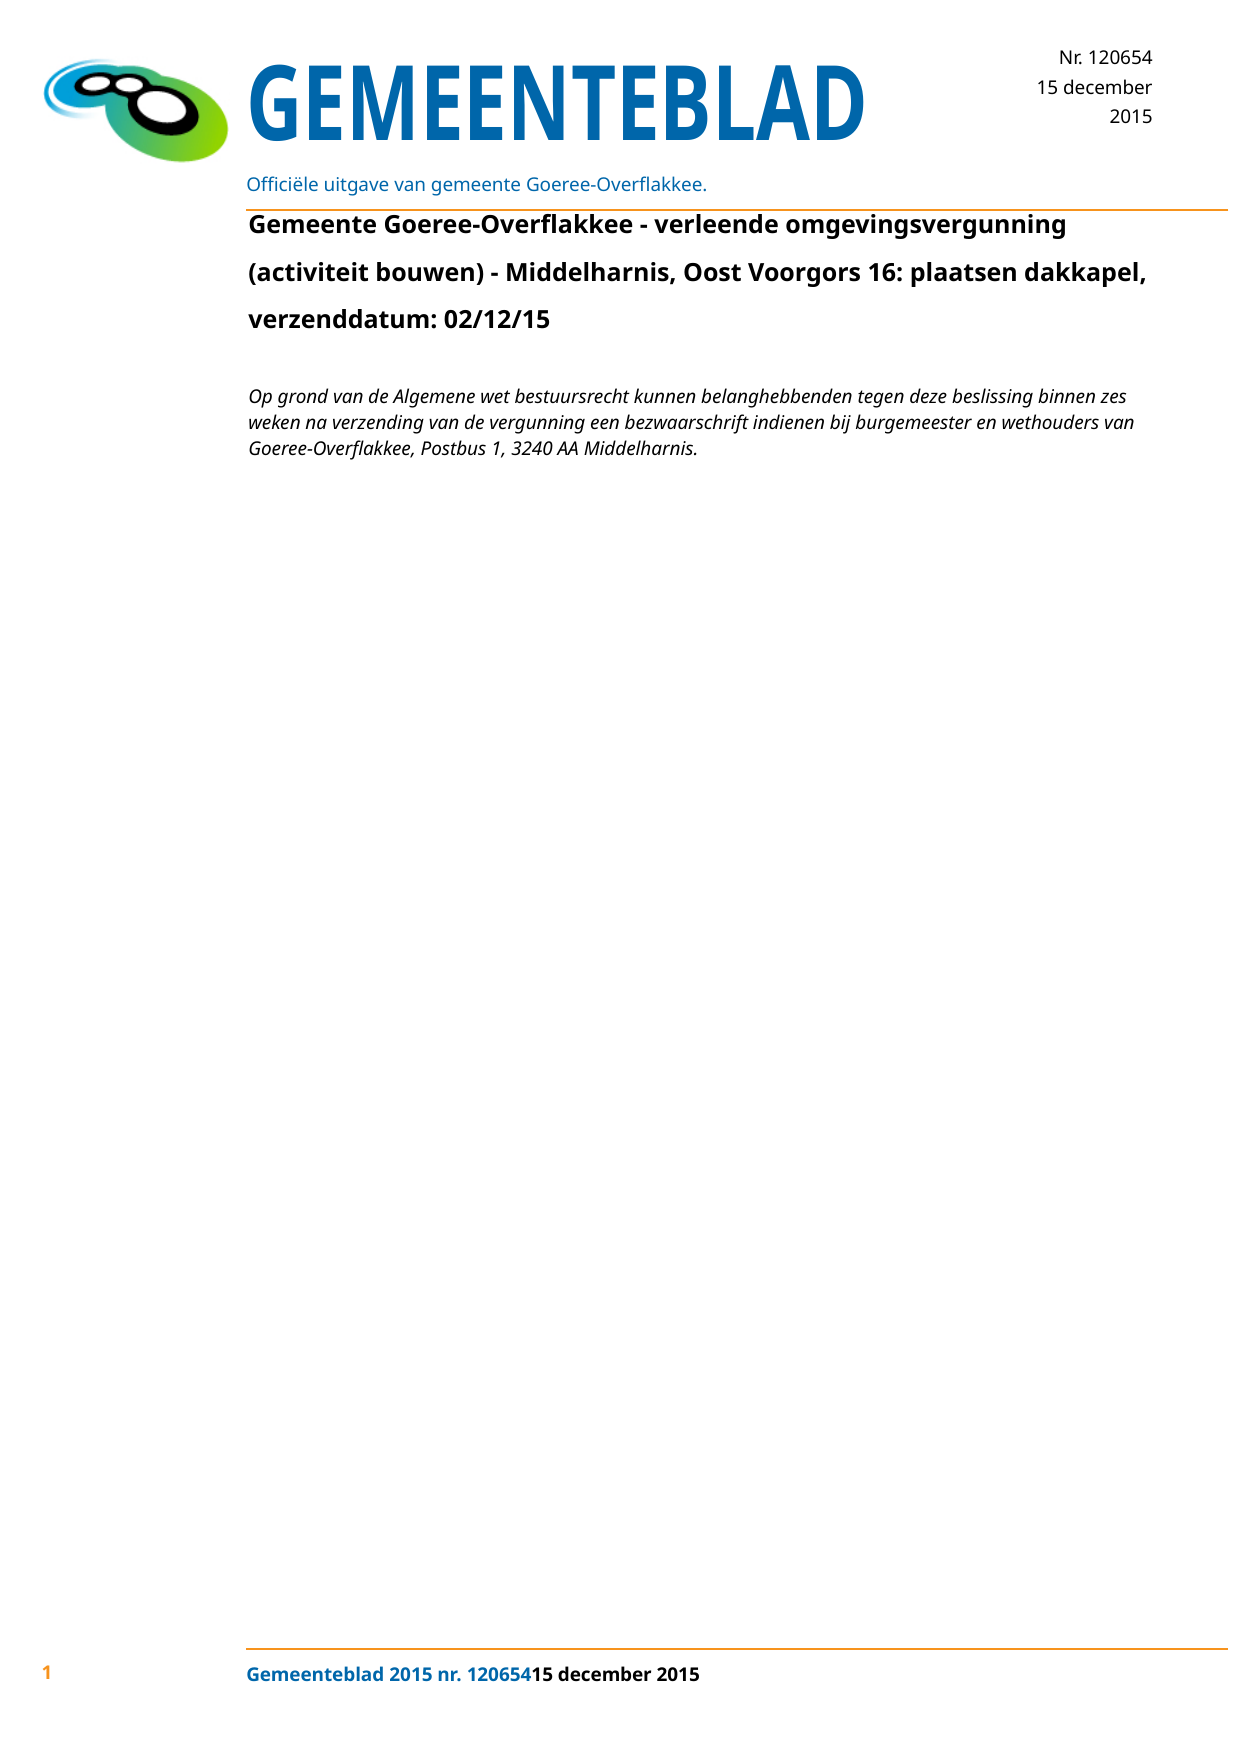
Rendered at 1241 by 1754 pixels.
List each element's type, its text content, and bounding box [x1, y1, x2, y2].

text Op grond van de Algemene wet bestuursrecht kunnen belanghebbenden tegen deze beslissing binnen zes weken na verzending van de vergunning een bezwaarschrift indienen bij burgemeester en wethouders van Goeree-Overflakkee, Postbus 1, 3240 AA Middelharnis. [248, 384, 1152, 461]
picture [41, 47, 231, 172]
text Gemeente Goeree-Overflakkee - verleende omgevingsvergunning (activiteit bouwen) - Middelharnis, Oost Voorgors 16: plaatsen dakkapel, verzenddatum: 02/12/15 [248, 211, 1152, 336]
